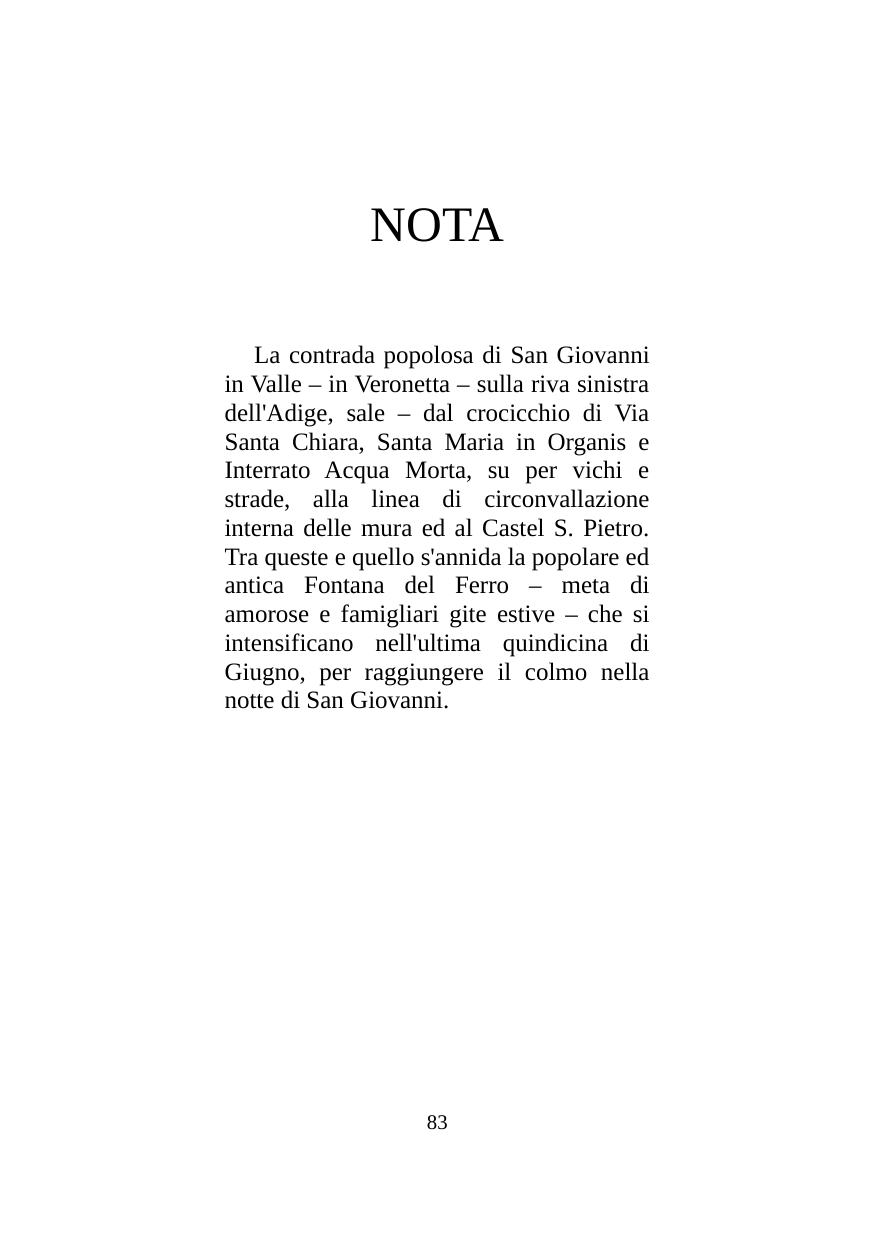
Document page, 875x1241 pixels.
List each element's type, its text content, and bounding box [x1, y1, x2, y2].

subtitle NOTA [106, 195, 768, 252]
text La contrada popolosa di San Giovanni in Valle – in Veronetta – sulla riva sinistra dell'Adige, sale – dal crocicchio di Via Santa Chiara, Santa Maria in Organis e Interrato Acqua Morta, su per vichi e strade, alla linea di circonvallazione interna delle mura ed al Castel S. Pietro. Tra queste e quello s'annida la popolare ed antica Fontana del Ferro – meta di amorose e famigliari gite estive – che si intensificano nell'ultima quindicina di Giugno, per raggiungere il colmo nella notte di San Giovanni. [224, 340, 650, 714]
